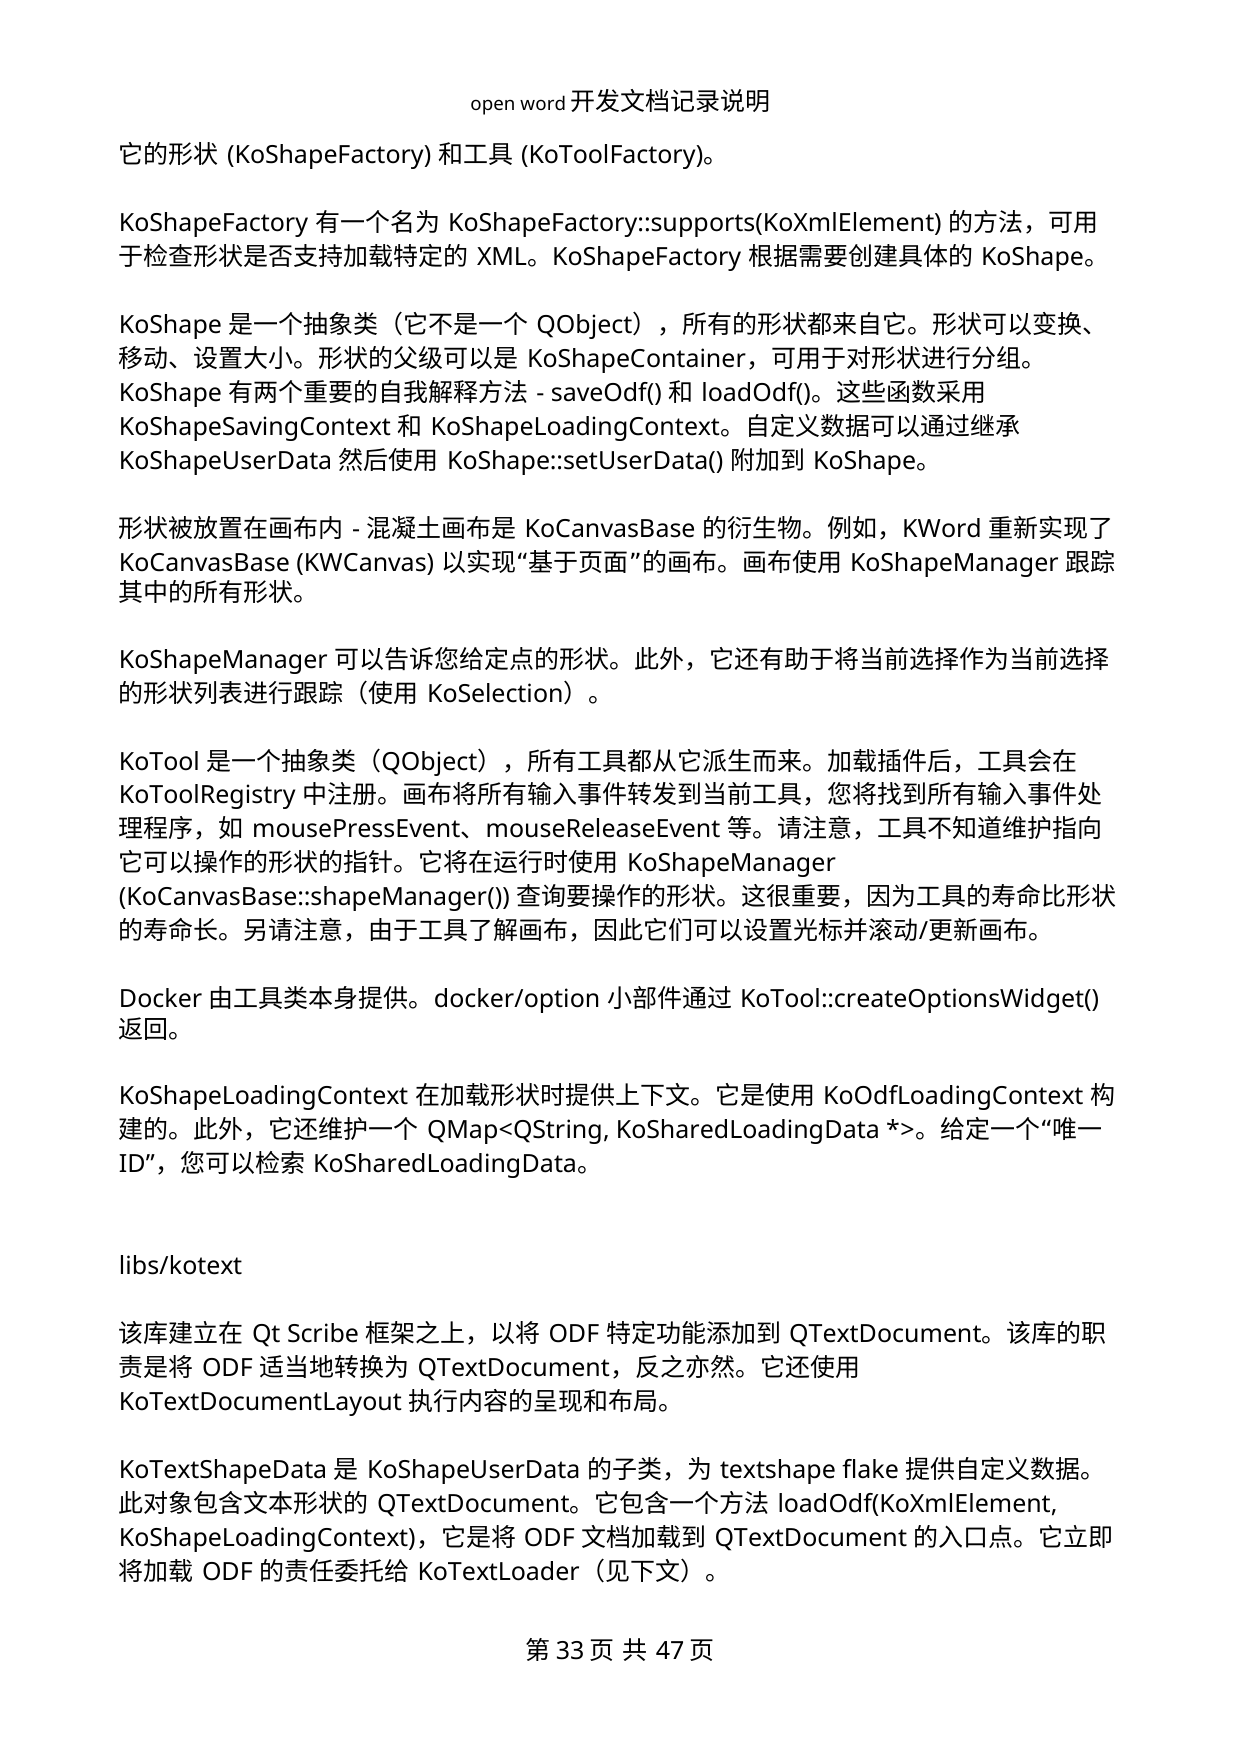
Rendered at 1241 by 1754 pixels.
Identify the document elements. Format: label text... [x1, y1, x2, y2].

text KoTool 是一个抽象类（QObject），所有工具都从它派生而来。加载插件后，工具会在 KoToolRegistry 中注册。画布将所有输入事件转发到当前工具，您将找到所有输入事件处理程序，如 mousePressEvent、mouseReleaseEvent 等。请注意，工具不知道维护指向它可以操作的形状的指针。它将在运行时使用 KoShapeManager (KoCanvasBase::shapeManager()) 查询要操作的形状。这很重要，因为工具的寿命比形状的寿命长。另请注意，由于工具了解画布，因此它们可以设置光标并滚动/更新画布。 [119, 743, 1121, 947]
text KoShapeManager 可以告诉您给定点的形状。此外，它还有助于将当前选择作为当前选择的形状列表进行跟踪（使用 KoSelection）。 [119, 642, 1121, 709]
text 形状被放置在画布内 - 混凝土画布是 KoCanvasBase 的衍生物。例如，KWord 重新实现了 KoCanvasBase (KWCanvas) 以实现“基于页面”的画布。画布使用 KoShapeManager 跟踪其中的所有形状。 [119, 511, 1121, 608]
text KoShapeFactory 有一个名为 KoShapeFactory::supports(KoXmlElement) 的方法，可用于检查形状是否支持加载特定的 XML。KoShapeFactory 根据需要创建具体的 KoShape。 [119, 205, 1121, 273]
text libs/kotext [119, 1248, 1121, 1282]
text KoTextShapeData 是 KoShapeUserData 的子类，为 textshape flake 提供自定义数据。此对象包含文本形状的 QTextDocument。它包含一个方法 loadOdf(KoXmlElement, KoShapeLoadingContext)，它是将 ODF 文档加载到 QTextDocument 的入口点。它立即将加载 ODF 的责任委托给 KoTextLoader（见下文）。 [119, 1452, 1121, 1587]
text KoShapeLoadingContext 在加载形状时提供上下文。它是使用 KoOdfLoadingContext 构建的。此外，它还维护一个 QMap<QString, KoSharedLoadingData *>。给定一个“唯一 ID”，您可以检索 KoSharedLoadingData。 [119, 1078, 1121, 1180]
text 它的形状 (KoShapeFactory) 和工具 (KoToolFactory)。 [119, 137, 1121, 171]
text Docker 由工具类本身提供。docker/option 小部件通过 KoTool::createOptionsWidget() 返回。 [119, 981, 1121, 1044]
text KoShape 是一个抽象类（它不是一个 QObject），所有的形状都来自它。形状可以变换、移动、设置大小。形状的父级可以是 KoShapeContainer，可用于对形状进行分组。KoShape 有两个重要的自我解释方法 - saveOdf() 和 loadOdf()。这些函数采用 KoShapeSavingContext 和 KoShapeLoadingContext。自定义数据可以通过继承 KoShapeUserData 然后使用 KoShape::setUserData() 附加到 KoShape。 [119, 307, 1121, 477]
text 该库建立在 Qt Scribe 框架之上，以将 ODF 特定功能添加到 QTextDocument。该库的职责是将 ODF 适当地转换为 QTextDocument，反之亦然。它还使用 KoTextDocumentLayout 执行内容的呈现和布局。 [119, 1316, 1121, 1418]
